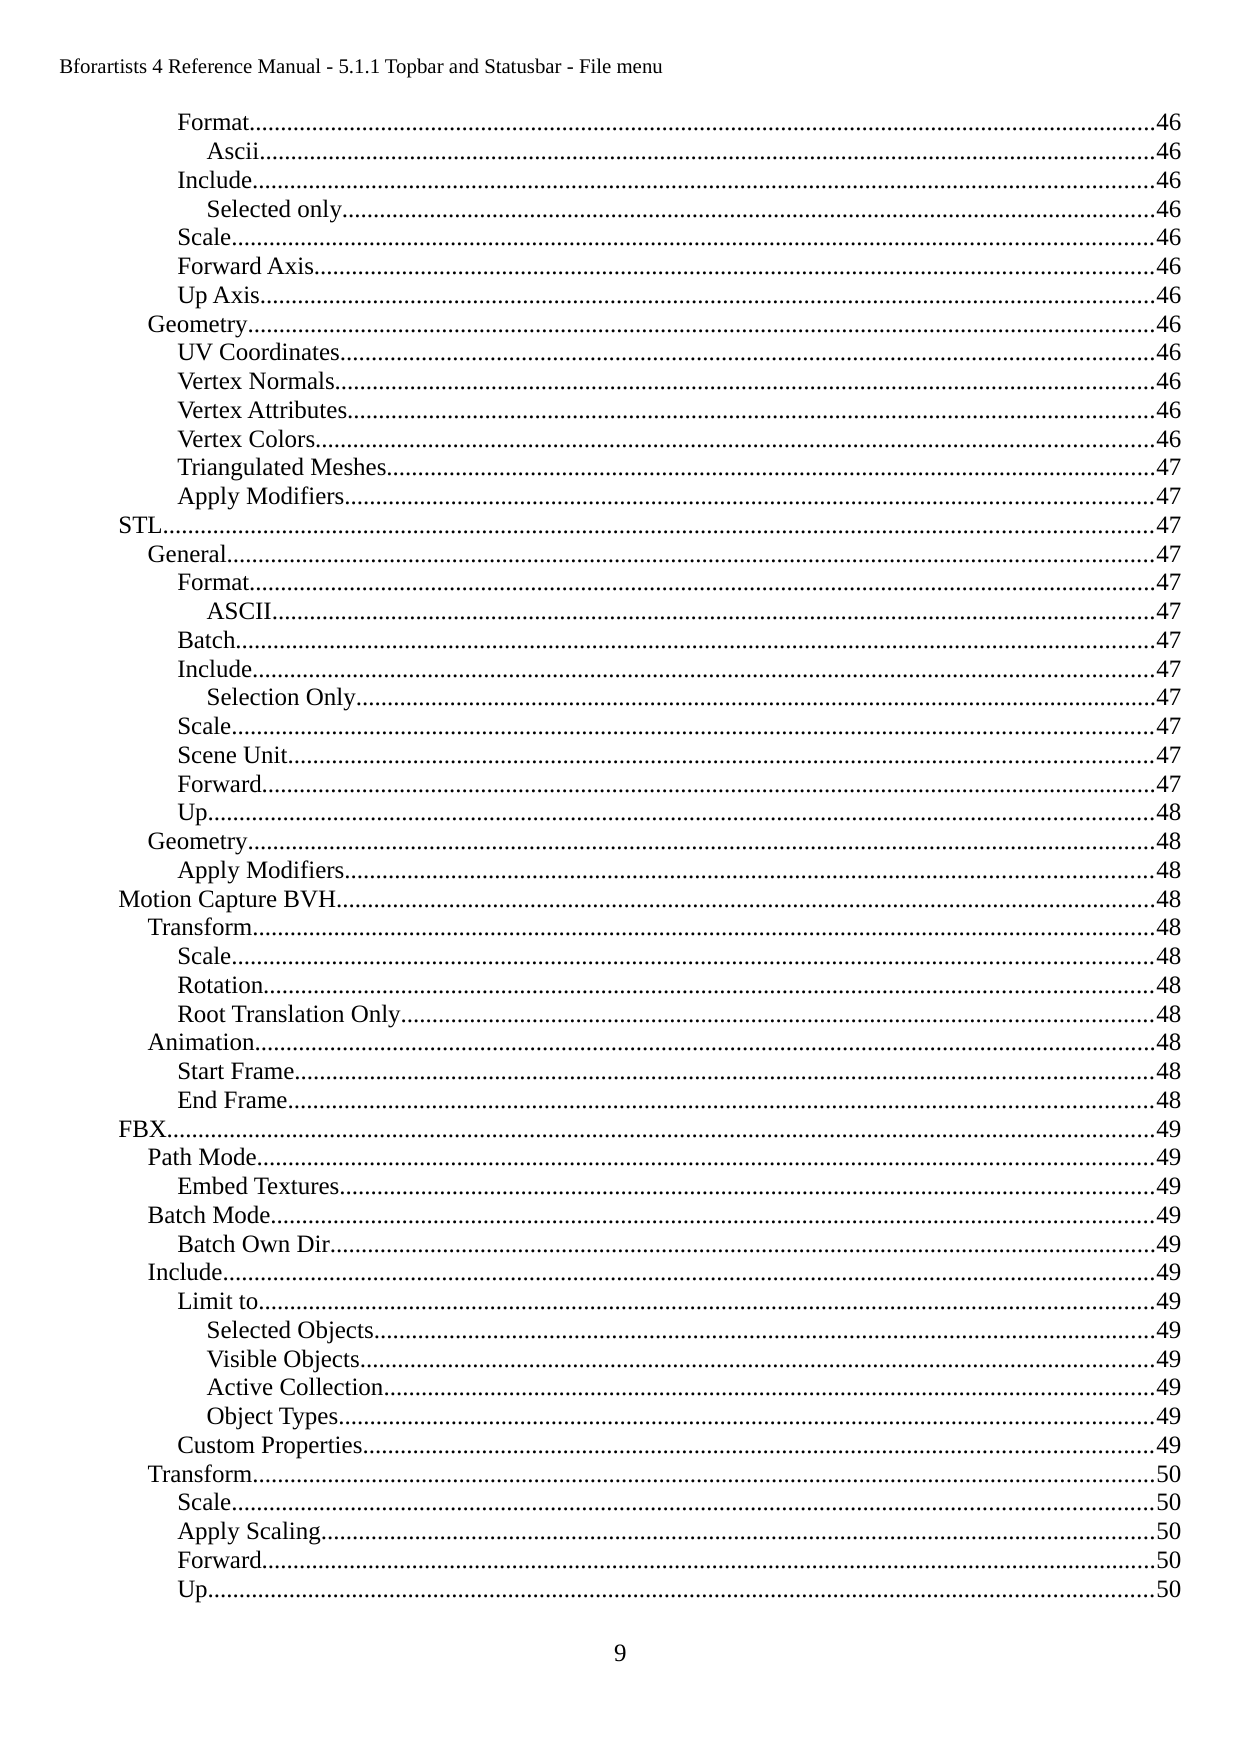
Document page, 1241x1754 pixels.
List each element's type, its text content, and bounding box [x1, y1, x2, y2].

text Vertex Normals 46 [177, 366, 1181, 395]
text Forward 47 [177, 769, 1181, 797]
text Format 46 [177, 107, 1181, 136]
text Selected only 46 [206, 194, 1181, 222]
text Vertex Colors 46 [177, 424, 1181, 452]
text Selection Only 47 [206, 682, 1181, 711]
text Include 46 [177, 165, 1181, 194]
text End Frame 48 [177, 1085, 1181, 1114]
text Apply Modifiers 48 [177, 855, 1181, 884]
text Forward Axis 46 [177, 251, 1181, 280]
text FBX 49 [118, 1114, 1181, 1142]
text Embed Textures 49 [177, 1171, 1181, 1200]
text Scale 47 [177, 711, 1181, 740]
text Batch Mode 49 [147, 1200, 1181, 1229]
text Selected Objects 49 [206, 1315, 1181, 1344]
text Scale 46 [177, 222, 1181, 251]
text Triangulated Meshes 47 [177, 452, 1181, 481]
text Apply Scaling 50 [177, 1516, 1181, 1545]
text STL 47 [118, 510, 1181, 539]
text Up 48 [177, 797, 1181, 826]
text Include 49 [147, 1257, 1181, 1286]
text Motion Capture BVH 48 [118, 884, 1181, 912]
text Start Frame 48 [177, 1056, 1181, 1085]
text Vertex Attributes 46 [177, 395, 1181, 424]
text Transform 50 [147, 1459, 1181, 1487]
text Scale 50 [177, 1487, 1181, 1516]
text Rotation 48 [177, 970, 1181, 999]
text Up Axis 46 [177, 280, 1181, 309]
text Format 47 [177, 567, 1181, 596]
text ASCII 47 [206, 596, 1181, 625]
text Batch Own Dir 49 [177, 1229, 1181, 1257]
text Root Translation Only 48 [177, 999, 1181, 1027]
text Batch 47 [177, 625, 1181, 654]
text Apply Modifiers 47 [177, 481, 1181, 510]
text Transform 48 [147, 912, 1181, 941]
text Forward 50 [177, 1545, 1181, 1574]
text UV Coordinates 46 [177, 337, 1181, 366]
text Path Mode 49 [147, 1142, 1181, 1171]
text Visible Objects 49 [206, 1344, 1181, 1372]
text Animation 48 [147, 1027, 1181, 1056]
text Ascii 46 [206, 136, 1181, 165]
text Scale 48 [177, 941, 1181, 970]
text Up 50 [177, 1574, 1181, 1602]
text Object Types 49 [206, 1401, 1181, 1430]
text Geometry 48 [147, 826, 1181, 855]
text Limit to 49 [177, 1286, 1181, 1315]
text Scene Unit 47 [177, 740, 1181, 769]
text Geometry 46 [147, 309, 1181, 337]
text Custom Properties 49 [177, 1430, 1181, 1459]
text General 47 [147, 539, 1181, 567]
text Active Collection 49 [206, 1372, 1181, 1401]
text Include 47 [177, 654, 1181, 682]
